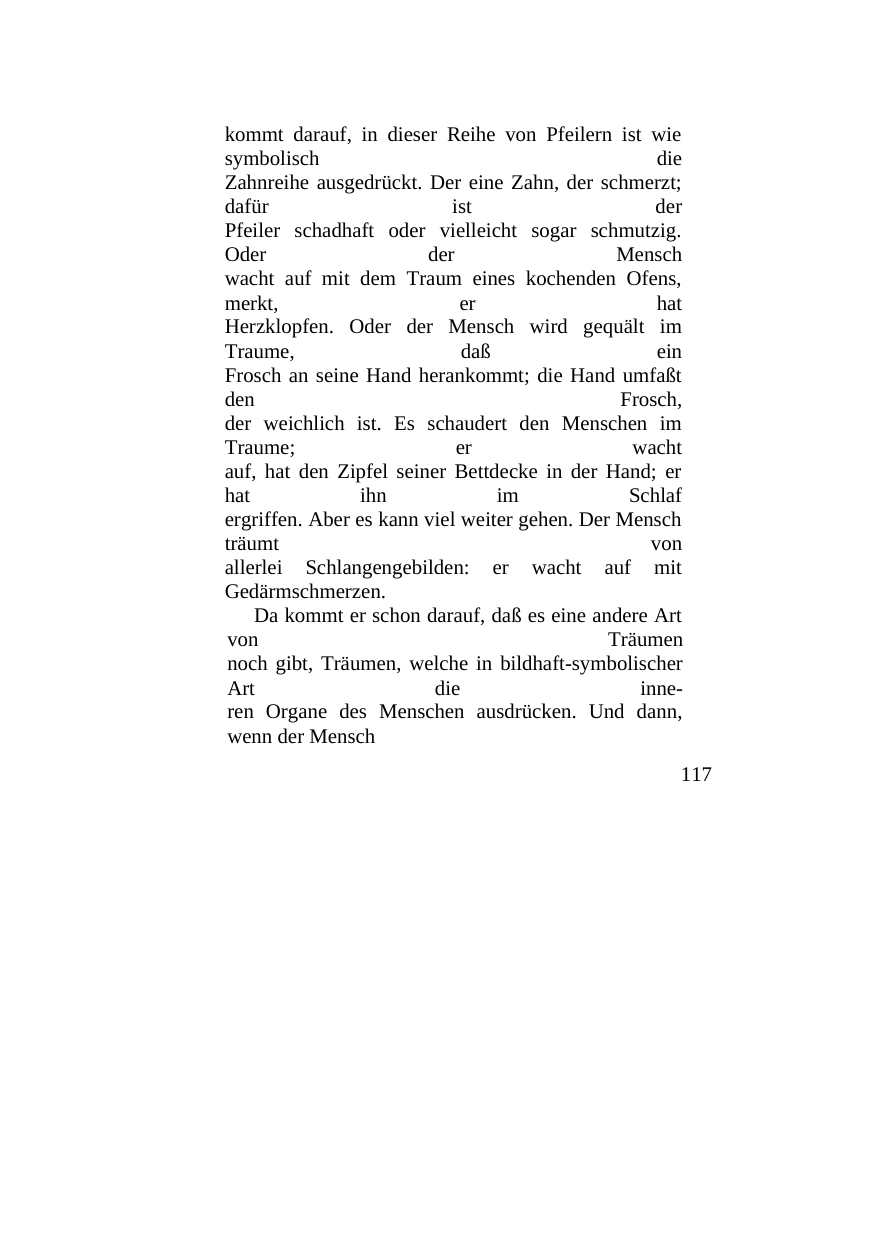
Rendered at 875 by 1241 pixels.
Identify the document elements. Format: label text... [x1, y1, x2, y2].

text Da kommt er schon darauf, daß es eine andere Art von Träumen noch gibt, Träumen, welche in bildhaft-symbolischer Art die inne- ren Organe des Menschen ausdrücken. Und dann, wenn der Mensch [227, 603, 683, 748]
text 117 [681, 762, 812, 786]
text kommt darauf, in dieser Reihe von Pfeilern ist wie symbolisch die Zahnreihe ausgedrückt. Der eine Zahn, der schmerzt; dafür ist der Pfeiler schadhaft oder vielleicht sogar schmutzig. Oder der Mensch wacht auf mit dem Traum eines kochenden Ofens, merkt, er hat Herzklopfen. Oder der Mensch wird gequält im Traume, daß ein Frosch an seine Hand herankommt; die Hand umfaßt den Frosch, der weichlich ist. Es schaudert den Menschen im Traume; er wacht auf, hat den Zipfel seiner Bettdecke in der Hand; er hat ihn im Schlaf ergriffen. Aber es kann viel weiter gehen. Der Mensch träumt von allerlei Schlangengebilden: er wacht auf mit Gedärmschmerzen. [224, 122, 682, 603]
